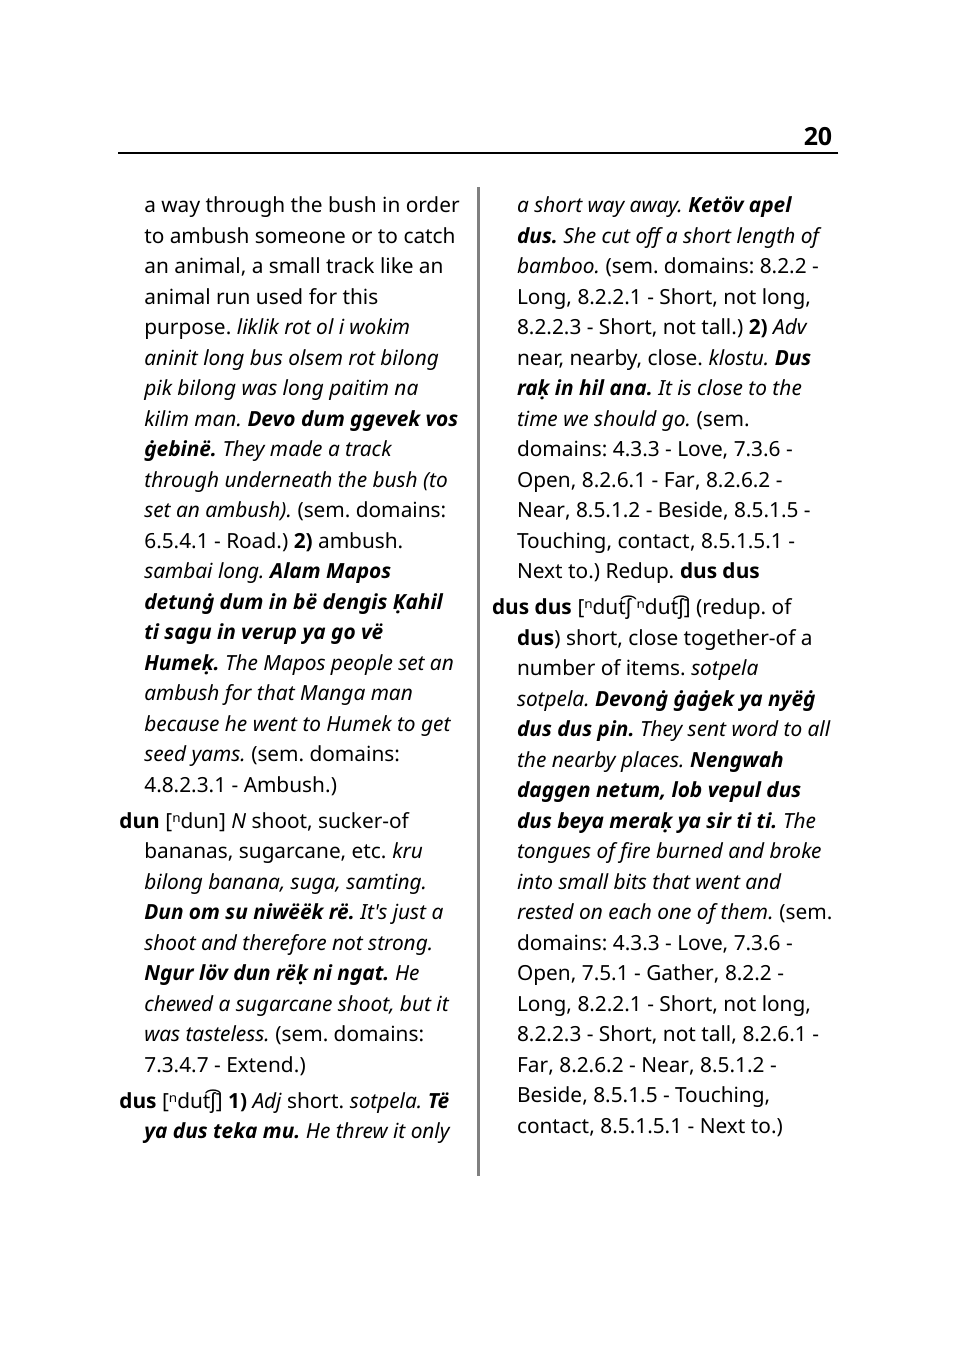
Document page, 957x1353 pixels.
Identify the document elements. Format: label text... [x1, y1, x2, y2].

text dus [ⁿdut͡ʃ] 1) Adj short. sotpela. Të ya dus teka mu. He threw it only [119, 1083, 465, 1149]
text dun [ⁿdun] N shoot, sucker-of bananas, sugarcane, etc. kru bilong banana, suga, samting. Dun om su niwëëk rë. It's just a shoot and therefore not strong. Ngur löv dun rëḳ ni ngat. He chewed a sugarcane shoot, but it was tasteless. (sem. domains: 7.3.4.7 - Extend.) [119, 803, 465, 1083]
text dus dus [ⁿdut͡ʃ ⁿdut͡ʃ] (redup. of dus) short, close together-of a number of items. sotpela sotpela. Devonġ ġaġek ya nyëġ dus dus pin. They sent word to all the nearby places. Nengwah daggen netum, lob vepul dus dus beya meraḳ ya sir ti ti. The tongues of fire burned and broke into small bits that went and rested on each one of them. (sem. domains: 4.3.3 - Love, 7.3.6 - Open, 7.5.1 - Gather, 8.2.2 - Long, 8.2.2.1 - Short, not long, 8.2.2.3 - Short, not tall, 8.2.6.1 - Far, 8.2.6.2 - Near, 8.5.1.2 - Beside, 8.5.1.5 - Touching, contact, 8.5.1.5.1 - Next to.) [492, 589, 837, 1144]
text a way through the bush in order to ambush someone or to catch an animal, a small track like an animal run used for this purpose. liklik rot ol i wokim aninit long bus olsem rot bilong pik bilong was long paitim na kilim man. Devo dum ggevek vos ġebinë. They made a track through underneath the bush (to set an ambush). (sem. domains: 6.5.4.1 - Road.) 2) ambush. sambai long. Alam Mapos detunġ dum in bë dengis Ḳahil ti sagu in verup ya go vë Humeḳ. The Mapos people set an ambush for that Manga man because he went to Humek to get seed yams. (sem. domains: 4.8.2.3.1 - Ambush.) [119, 188, 465, 803]
text a short way away. Ketöv apel dus. She cut off a short length of bamboo. (sem. domains: 8.2.2 - Long, 8.2.2.1 - Short, not long, 8.2.2.3 - Short, not tall.) 2) Adv near, nearby, close. klostu. Dus raḳ in hil ana. It is close to the time we should go. (sem. domains: 4.3.3 - Love, 7.3.6 - Open, 8.2.6.1 - Far, 8.2.6.2 - Near, 8.5.1.2 - Beside, 8.5.1.5 - Touching, contact, 8.5.1.5.1 - Next to.) Redup. dus dus [492, 188, 837, 589]
